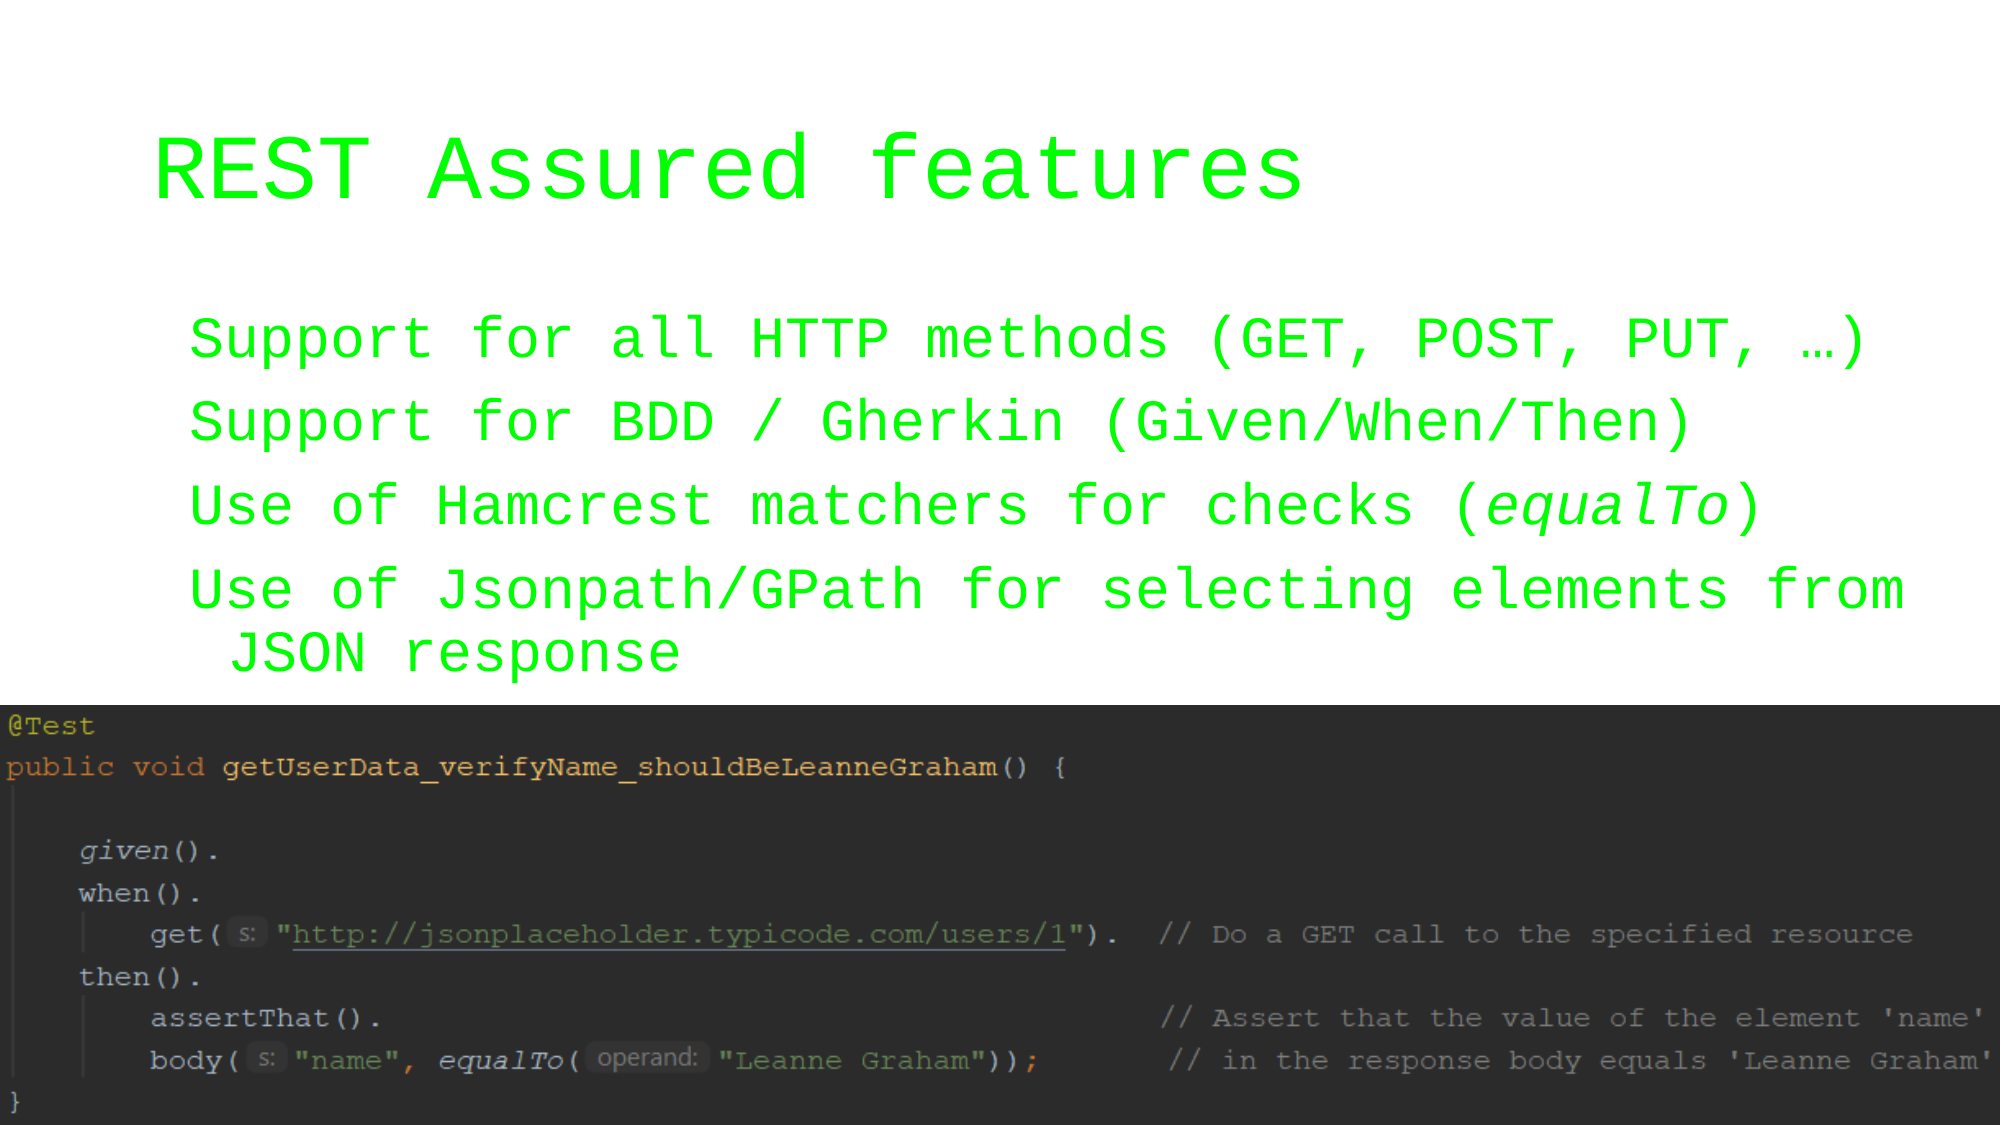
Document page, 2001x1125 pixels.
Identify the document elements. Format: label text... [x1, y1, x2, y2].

picture [0, 706, 2000, 1125]
list Support for all HTTP methods (GET, POST, PUT, …) Support for BDD / Gherkin (Given/When/Then) Use of Hamcrest matchers for checks (equalTo) Use of Jsonpath/GPath for selecting elements from JSON response [137, 299, 1964, 705]
title REST Assured features [137, 59, 1863, 278]
